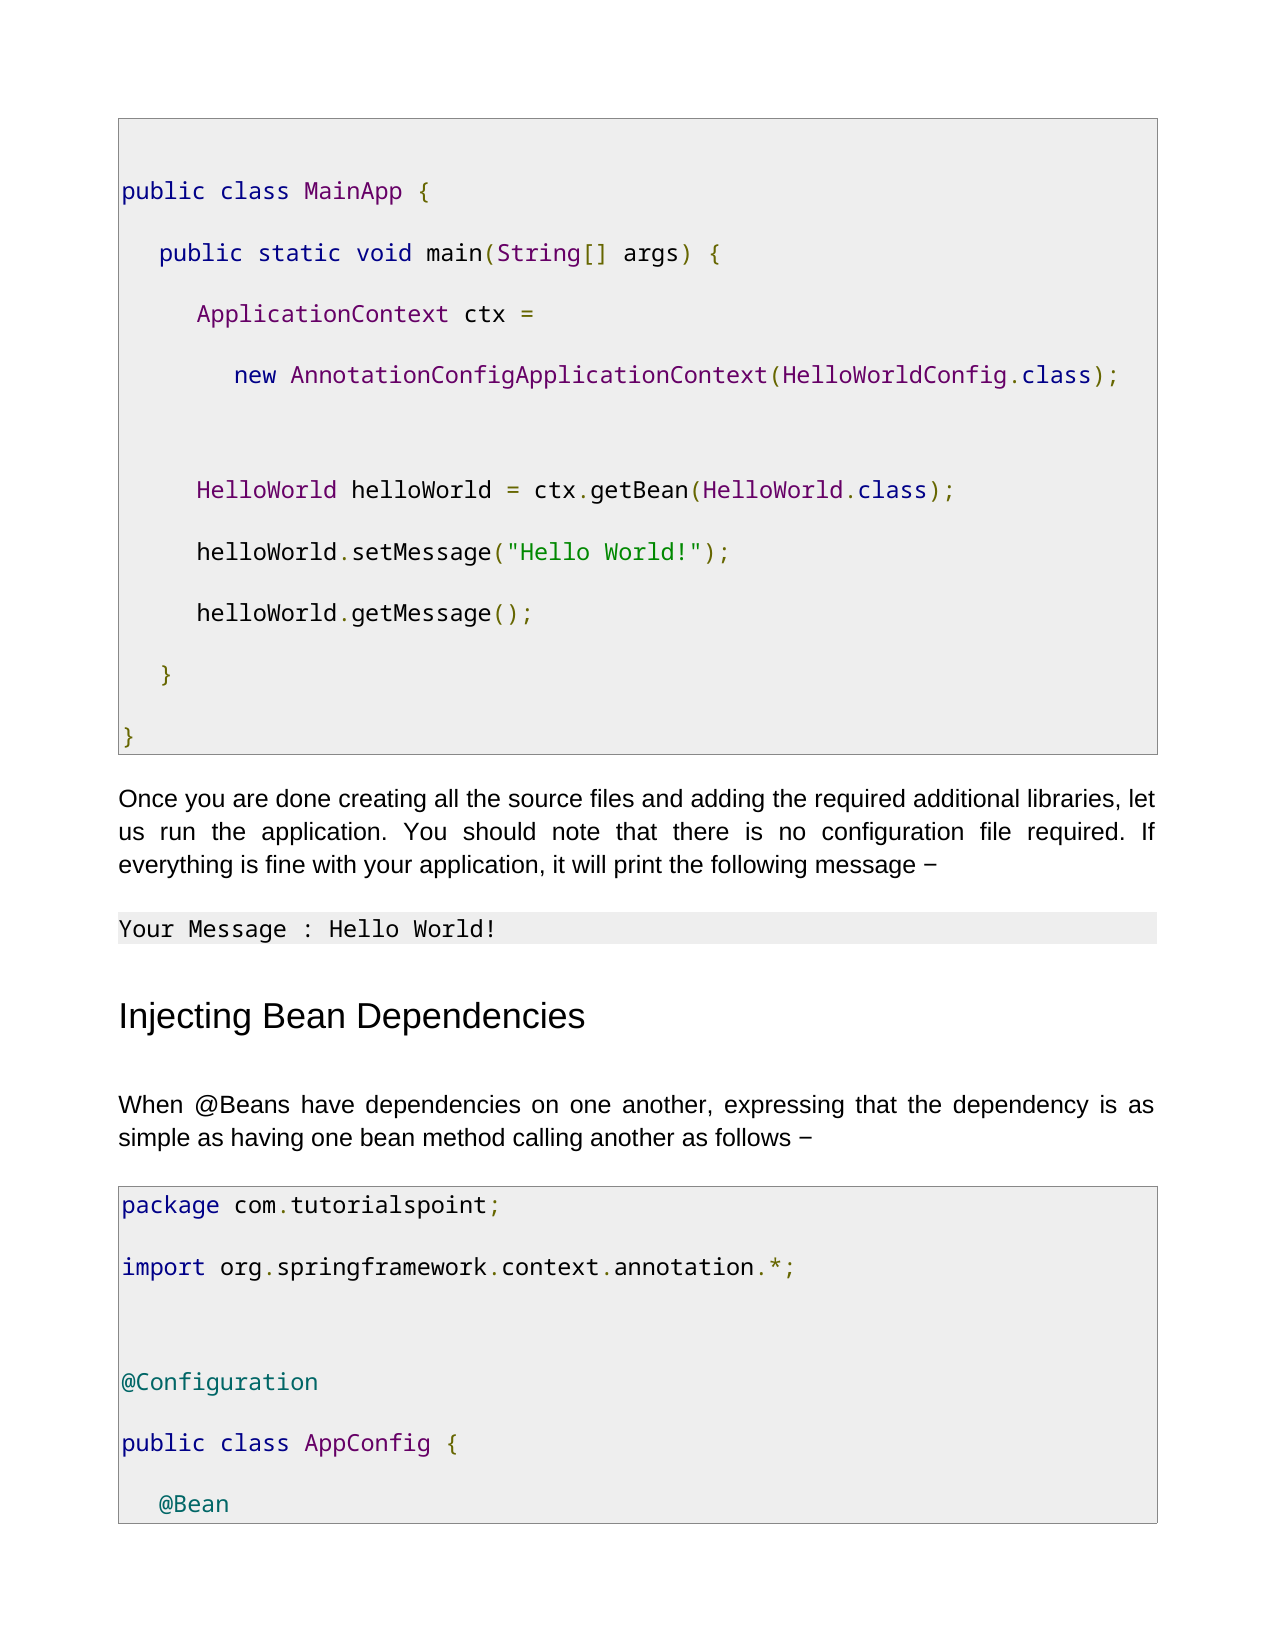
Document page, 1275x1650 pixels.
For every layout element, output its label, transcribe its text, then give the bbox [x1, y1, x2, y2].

text HelloWorld helloWorld = ctx.getBean(HelloWorld.class); [119, 470, 1157, 505]
text import org.springframework.context.annotation.*; [119, 1247, 1157, 1282]
text package com.tutorialspoint; [119, 1187, 1157, 1221]
text Your Message : Hello World! [118, 912, 1157, 944]
text public static void main(String[] args) { [119, 233, 1157, 268]
text @Configuration [119, 1362, 1157, 1397]
text Once you are done creating all the source files and adding the required additional libraries, let us run the application. You should note that there is no configuration file required. If everything is fine with your application, it will print the following message − [118, 784, 1157, 879]
text @Bean [119, 1484, 1157, 1523]
subtitle Injecting Bean Dependencies [118, 995, 1157, 1036]
text } [119, 716, 1157, 754]
text } [119, 654, 1157, 690]
text When @Beans have dependencies on one another, expressing that the dependency is as simple as having one bean method calling another as follows − [118, 1090, 1157, 1152]
text helloWorld.setMessage("Hello World!"); [119, 532, 1157, 567]
text ApplicationContext ctx = [119, 294, 1157, 329]
text helloWorld.getMessage(); [119, 593, 1157, 628]
text public class MainApp { [119, 171, 1157, 206]
text new AnnotationConfigApplicationContext(HelloWorldConfig.class); [119, 356, 1157, 391]
text public class AppConfig { [119, 1423, 1157, 1458]
